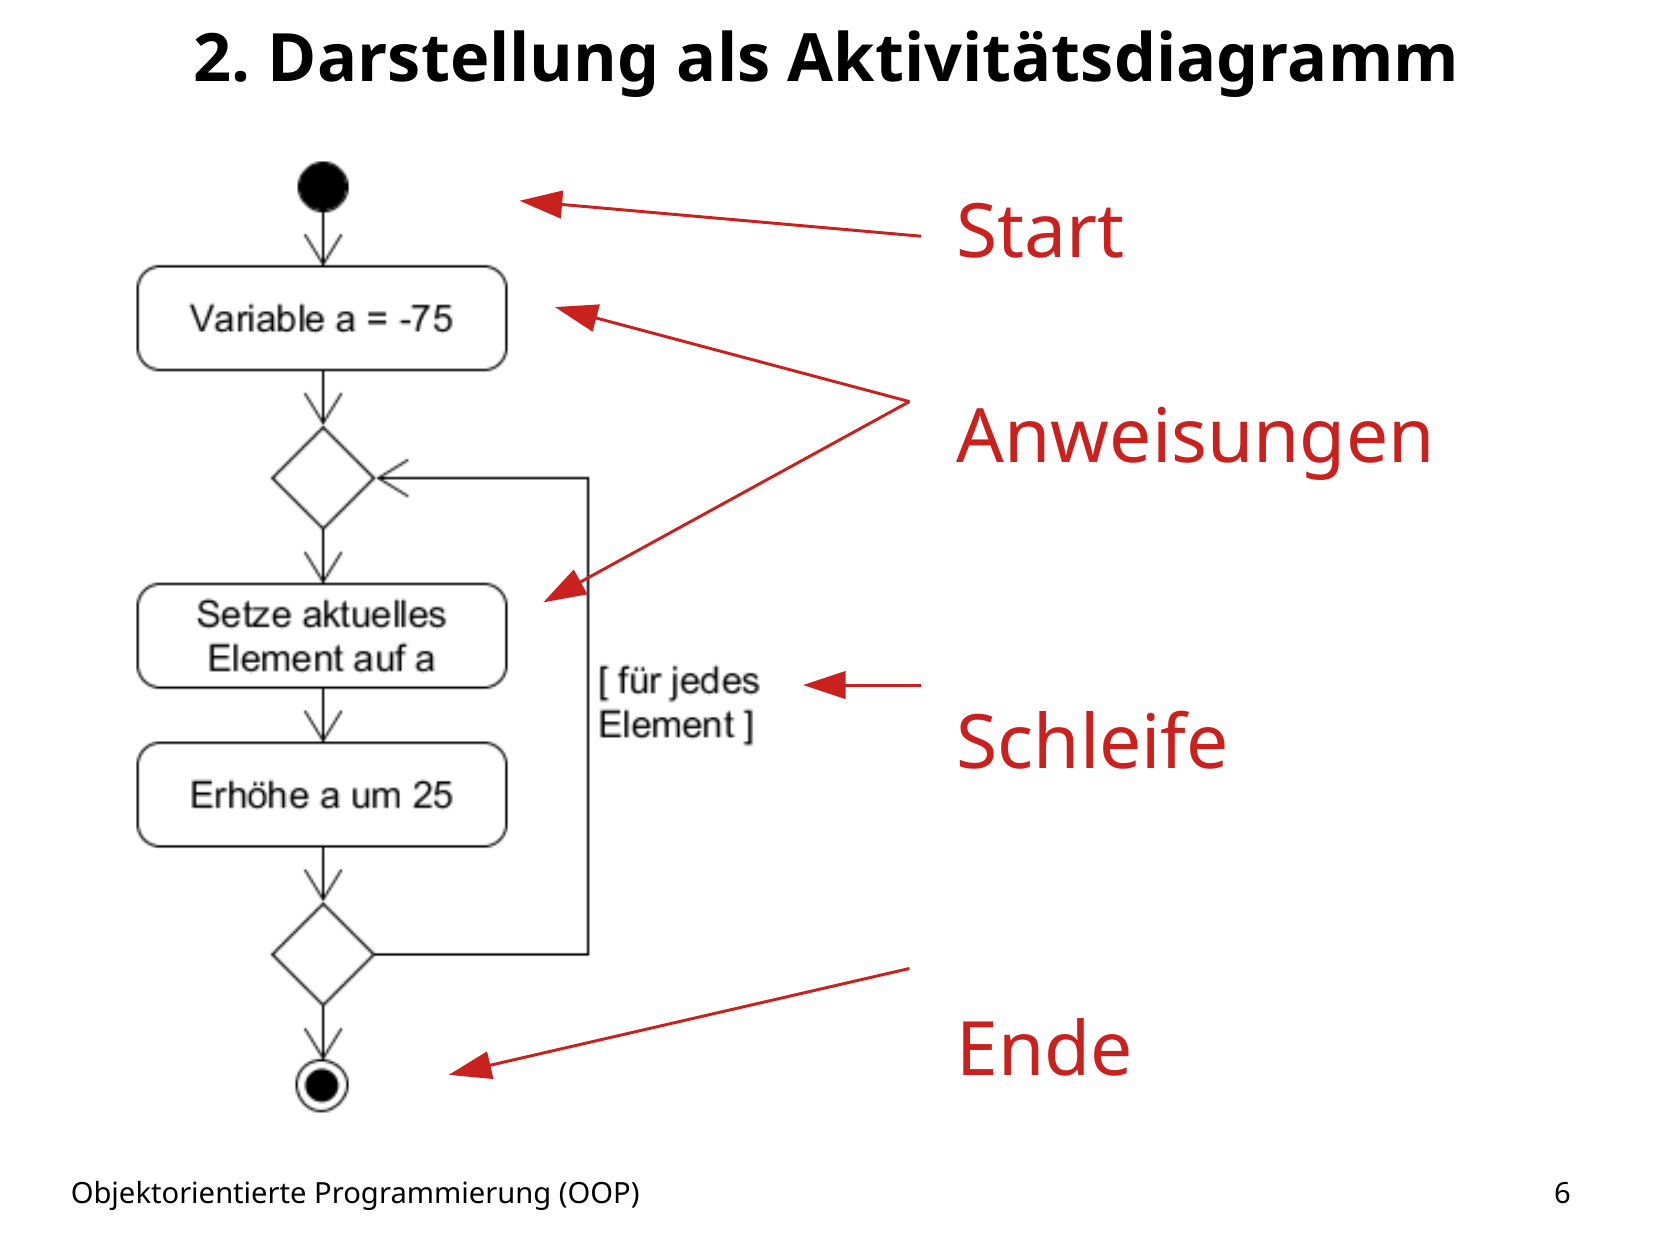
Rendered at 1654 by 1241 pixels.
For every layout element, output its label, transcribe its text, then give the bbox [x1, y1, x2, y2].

list Start Anweisungen Schleife Ende [956, 177, 1630, 1146]
picture [135, 160, 762, 1115]
title 2. Darstellung als Aktivitätsdiagramm [0, 5, 1654, 107]
